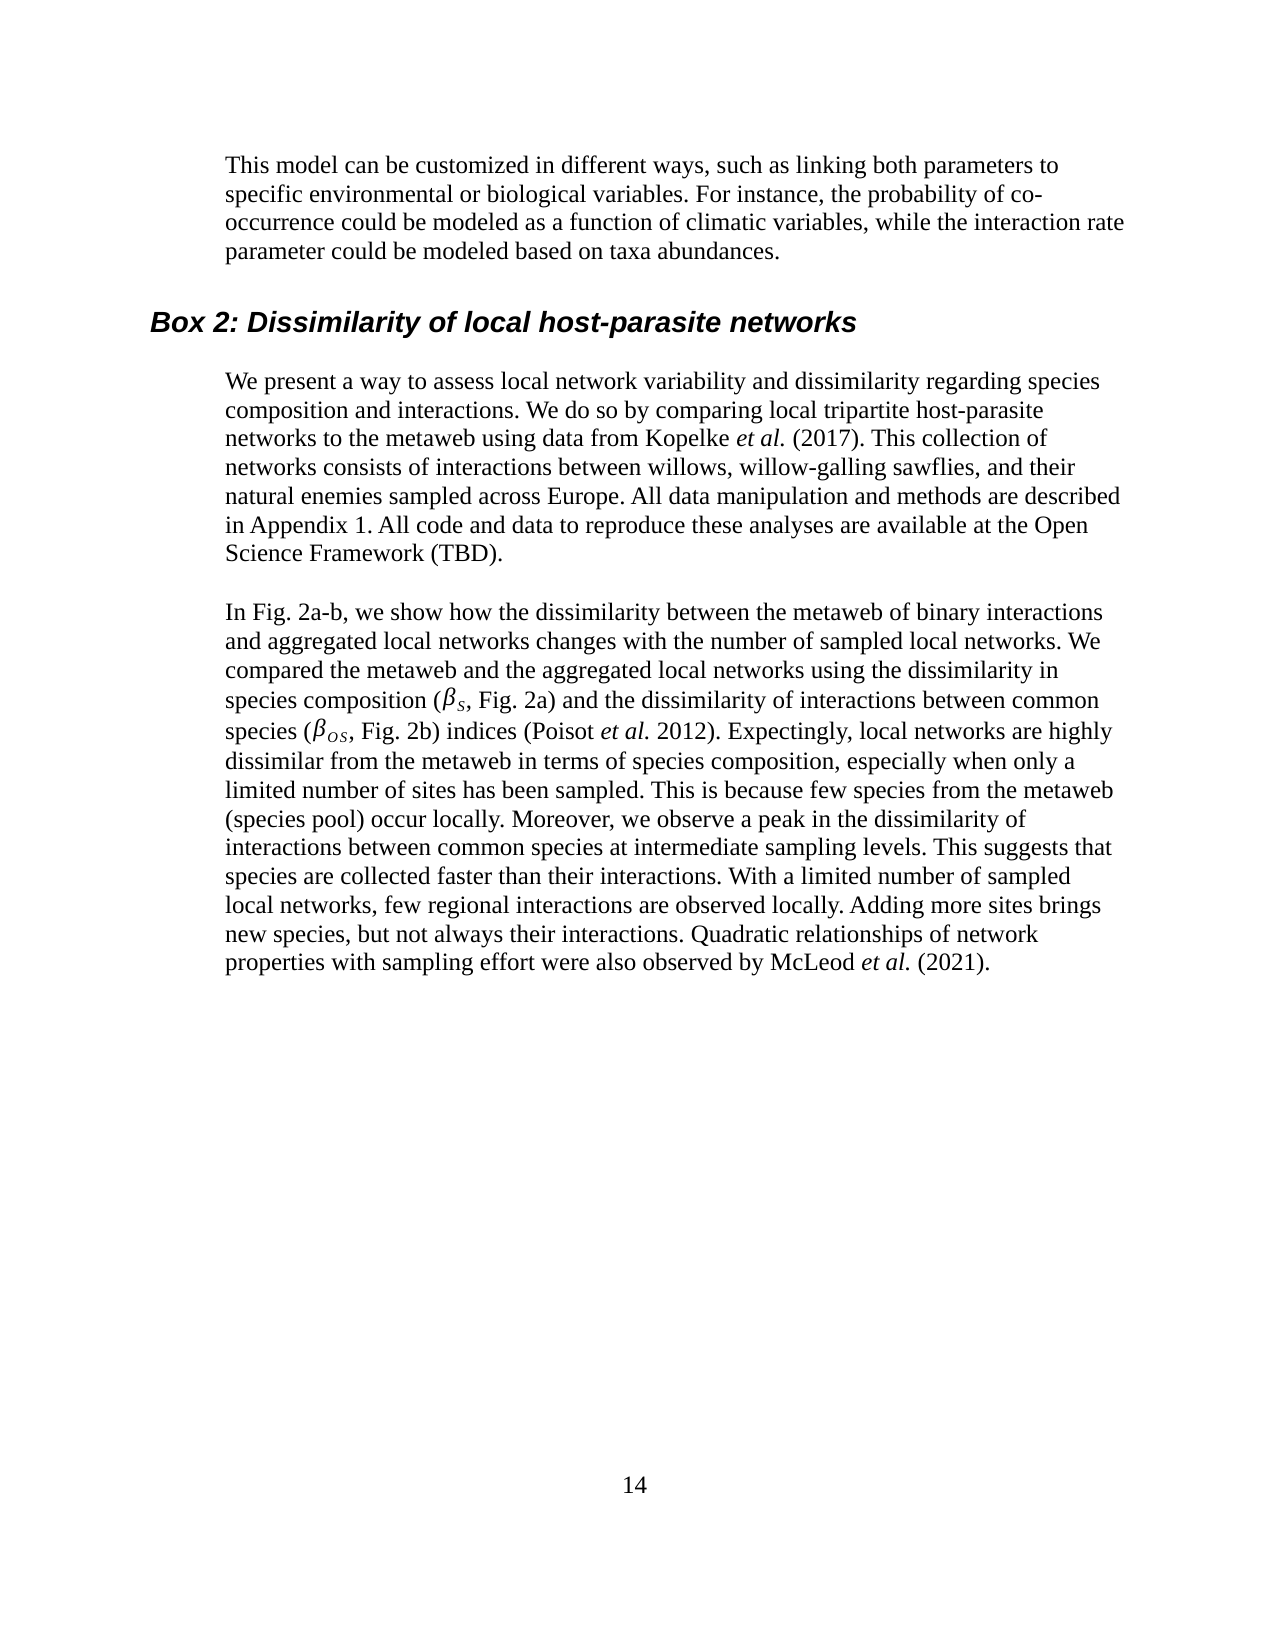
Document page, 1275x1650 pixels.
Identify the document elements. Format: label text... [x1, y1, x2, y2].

text This model can be customized in different ways, such as linking both parameters to specific environmental or biological variables. For instance, the probability of co-occurrence could be modeled as a function of climatic variables, while the interaction rate parameter could be modeled based on taxa abundances. [225, 150, 1125, 265]
subtitle Box 2: Dissimilarity of local host-parasite networks [150, 305, 1125, 338]
text In Fig. 2a-b, we show how the dissimilarity between the metaweb of binary interactions and aggregated local networks changes with the number of sampled local networks. We compared the metaweb and the aggregated local networks using the dissimilarity in species composition (, Fig. 2a) and the dissimilarity of interactions between common species (, Fig. 2b) indices (Poisot et al. 2012). Expectingly, local networks are highly dissimilar from the metaweb in terms of species composition, especially when only a limited number of sites has been sampled. This is because few species from the metaweb (species pool) occur locally. Moreover, we observe a peak in the dissimilarity of interactions between common species at intermediate sampling levels. This suggests that species are collected faster than their interactions. With a limited number of sampled local networks, few regional interactions are observed locally. Adding more sites brings new species, but not always their interactions. Quadratic relationships of network properties with sampling effort were also observed by McLeod et al. (2021). [225, 597, 1125, 976]
text We present a way to assess local network variability and dissimilarity regarding species composition and interactions. We do so by comparing local tripartite host-parasite networks to the metaweb using data from Kopelke et al. (2017). This collection of networks consists of interactions between willows, willow-galling sawflies, and their natural enemies sampled across Europe. All data manipulation and methods are described in Appendix 1. All code and data to reproduce these analyses are available at the Open Science Framework (TBD). [225, 366, 1125, 567]
